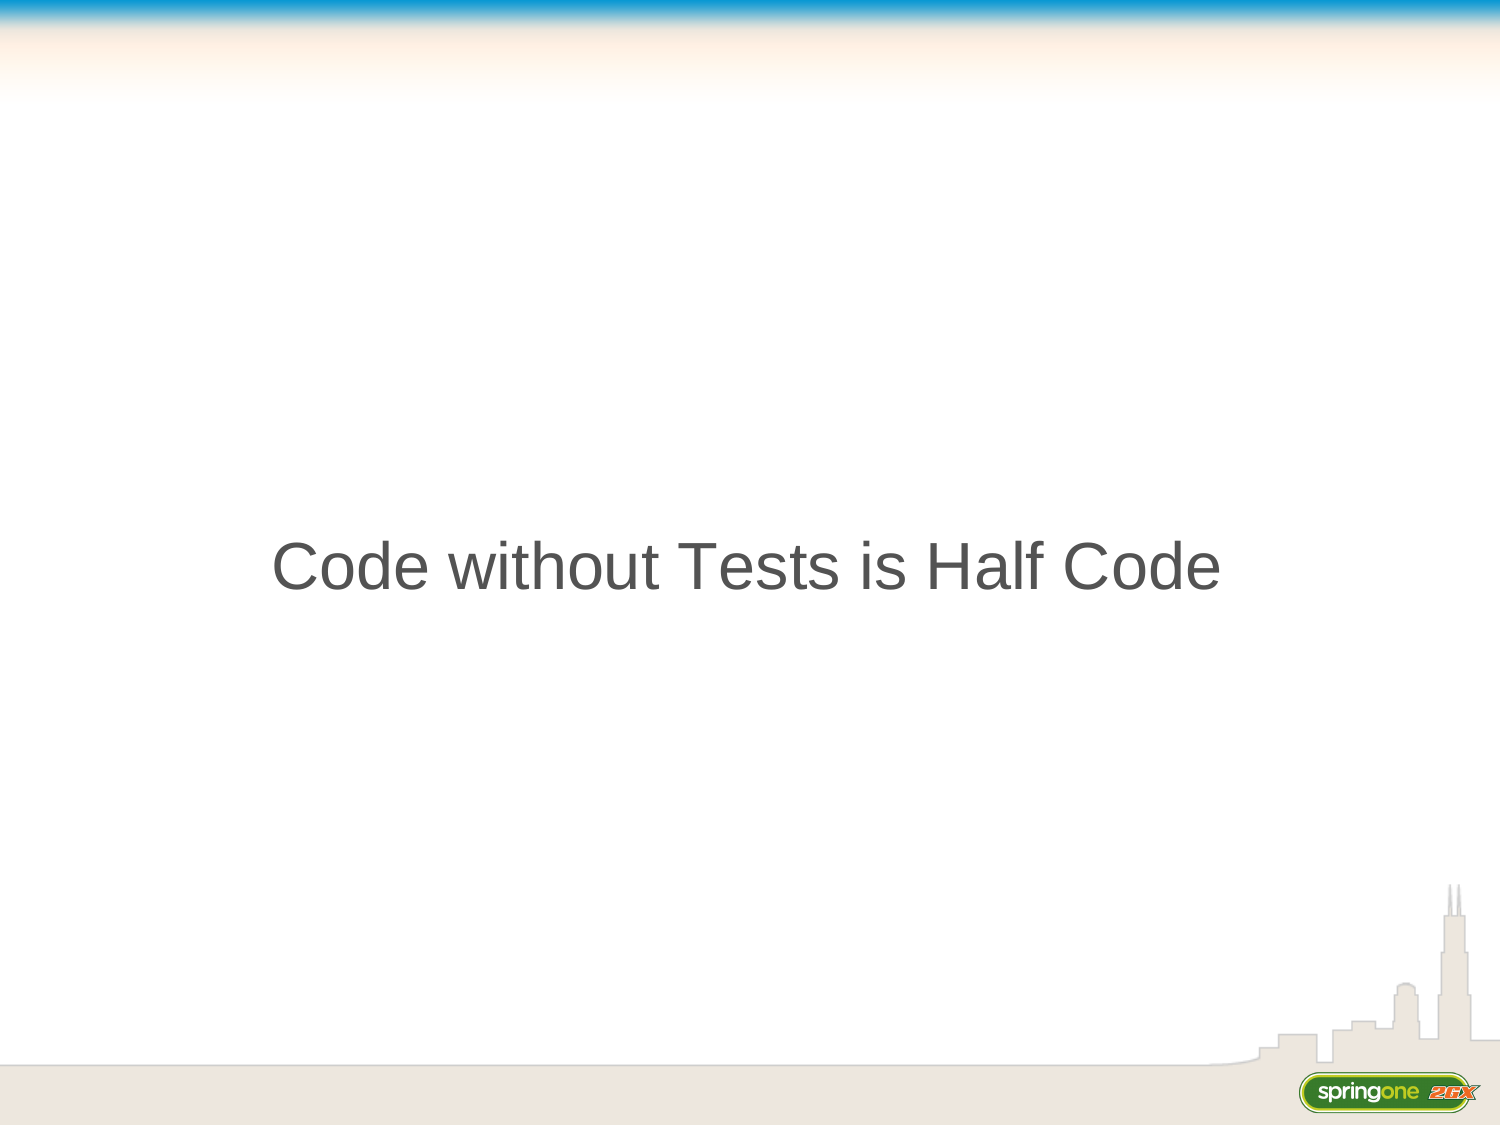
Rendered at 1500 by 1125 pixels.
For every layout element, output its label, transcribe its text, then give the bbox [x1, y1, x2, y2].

title Code without Tests is Half Code [56, 480, 1438, 645]
picture [0, 3, 1500, 1125]
